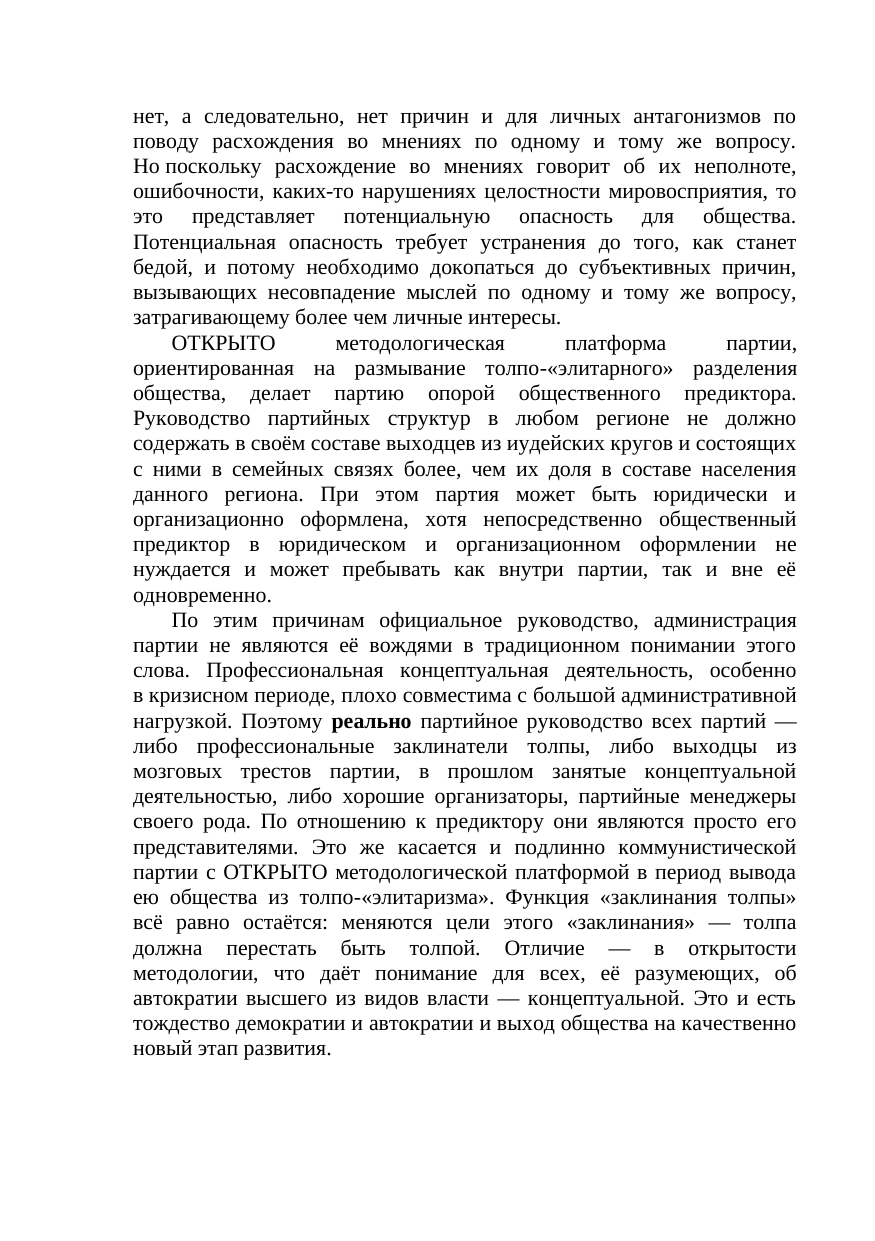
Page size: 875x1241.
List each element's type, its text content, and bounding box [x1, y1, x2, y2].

text ОТКРЫТО методологическая платформа партии, ориентированная на размывание толпо‑«элитарного» разделения общества, делает партию опорой общественного предиктора. Руководство партийных структур в любом регионе не должно содержать в своём составе выходцев из иудейских кругов и состоящих с ними в семейных связях более, чем их доля в составе населения данного региона. При этом партия может быть юридически и организационно оформлена, хотя непосредственно общественный предиктор в юридическом и организационном оформлении не нуждается и может пребывать как внутри партии, так и вне её одновременно. [133, 329, 797, 607]
text нет, а следовательно, нет причин и для личных антагонизмов по поводу расхождения во мнениях по одному и тому же вопросу. Но поскольку расхождение во мнениях говорит об их неполноте, ошибочности, каких-то нарушениях целостности мировосприятия, то это представляет потенциальную опасность для общества. Потенциальная опасность требует устранения до того, как станет бедой, и потому необходимо докопаться до субъективных причин, вызывающих несовпадение мыслей по одному и тому же вопросу, затрагивающему более чем личные интересы. [133, 103, 797, 329]
text По этим причинам официальное руководство, администрация партии не являются её вождями в традиционном понимании этого слова. Профессиональная концептуальная деятельность, особенно в кризисном периоде, плохо совместима с большой административной нагрузкой. Поэтому реально партийное руководство всех партий — либо профессиональные заклинатели толпы, либо выходцы из мозговых трестов партии, в прошлом занятые концептуальной деятельностью, либо хорошие организаторы, партийные менеджеры своего рода. По отношению к предиктору они являются просто его представителями. Это же касается и подлинно коммунистической партии с ОТКРЫТО методологической платформой в период вывода ею общества из толпо‑«элитаризма». Функция «заклинания толпы» всё равно остаётся: меняются цели этого «заклинания» — толпа должна перестать быть толпой. Отличие — в открытости методологии, что даёт понимание для всех, её разумеющих, об автократии высшего из видов власти — концептуальной. Это и есть тождество демократии и автократии и выход общества на качественно новый этап развития. [133, 607, 797, 1061]
